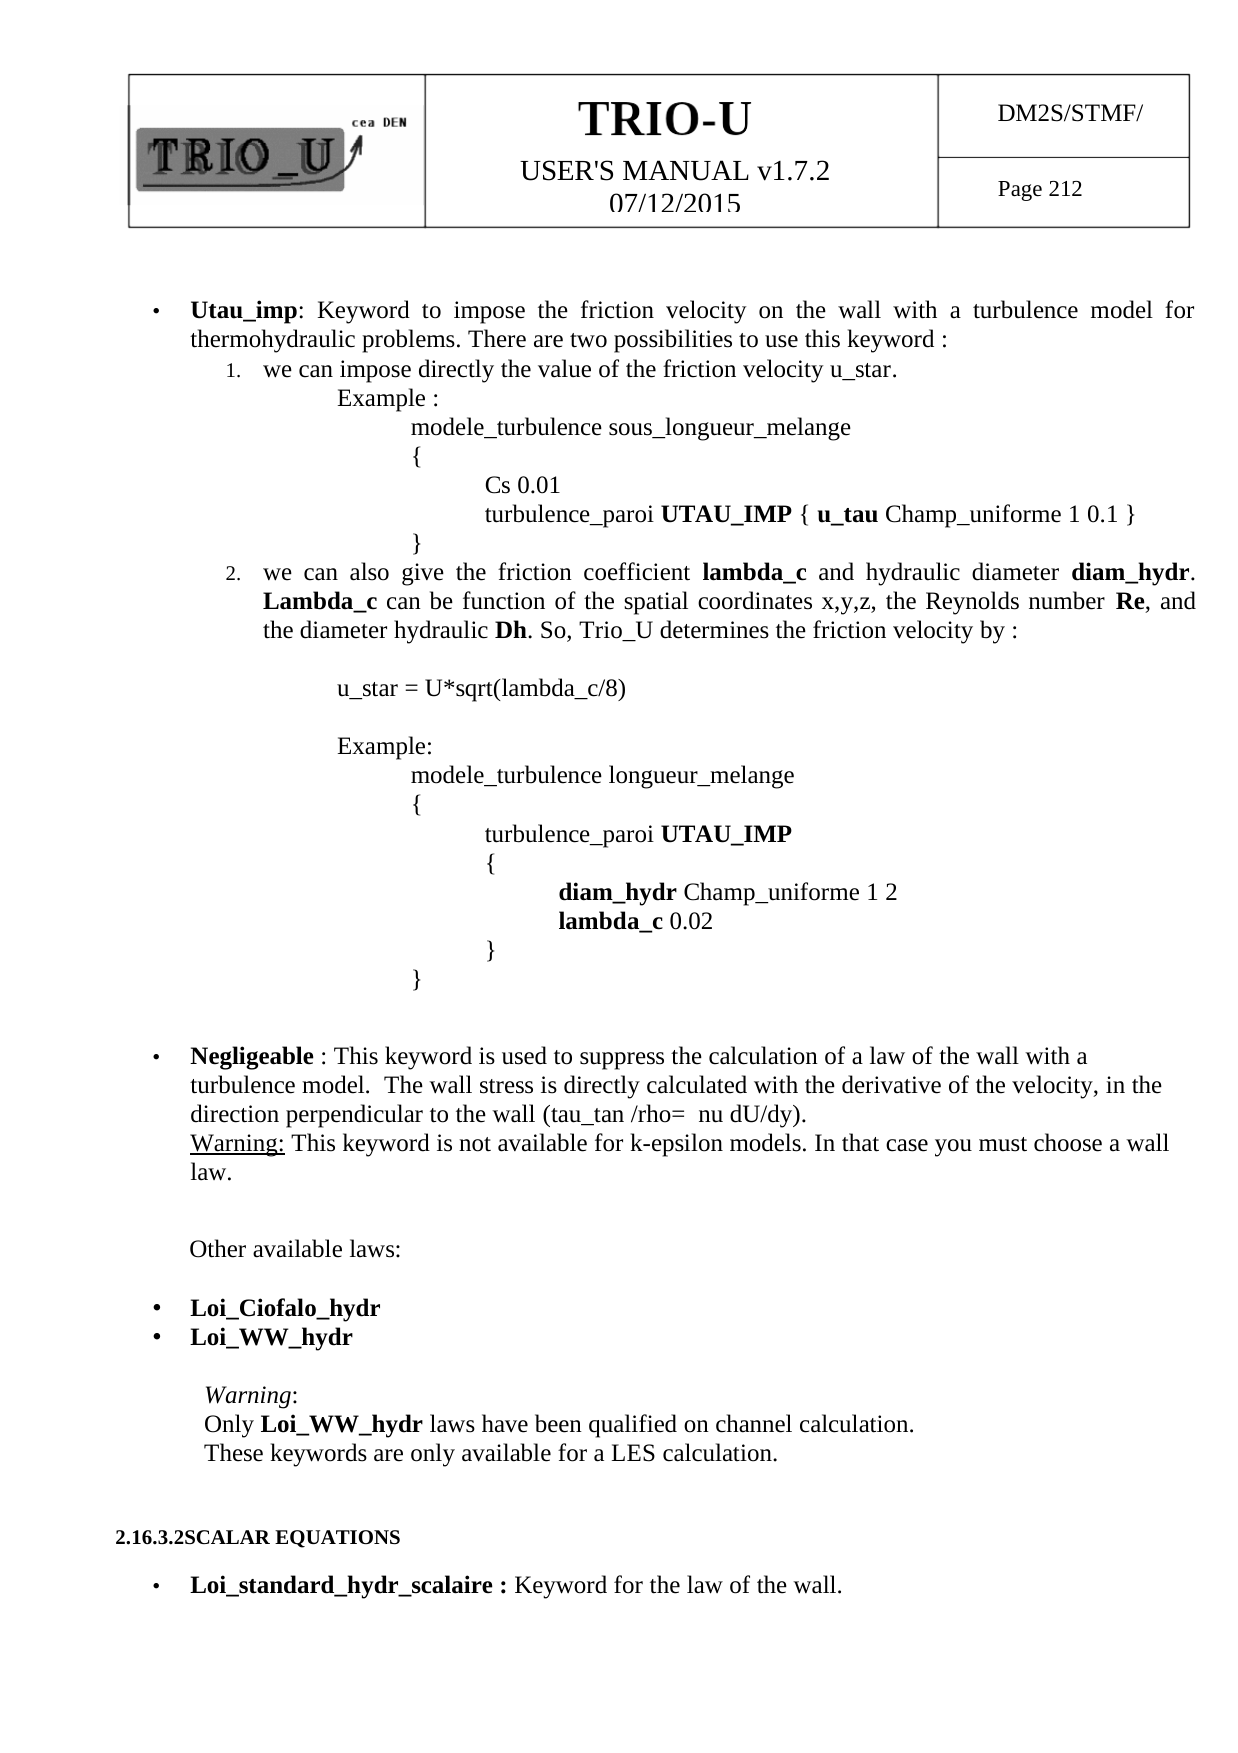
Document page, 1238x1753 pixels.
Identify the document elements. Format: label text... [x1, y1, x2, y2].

list turbulence_paroi UTAU_IMP [447, 818, 1196, 847]
list } [447, 935, 1196, 964]
list lambda_c 0.02 [521, 906, 1196, 935]
text These keywords are only available for a LES calculation. [115, 1438, 1196, 1467]
list we can impose directly the value of the friction velocity u_star. [225, 353, 1196, 382]
list Loi_standard_hydr_scalaire : Keyword for the law of the wall. [153, 1570, 1196, 1599]
list Loi_Ciofalo_hydr [153, 1292, 1196, 1322]
list u_star = U*sqrt(lambda_c/8) [299, 673, 1196, 702]
subtitle SCALAR EQUATIONS [115, 1525, 1165, 1549]
list } [373, 964, 1196, 993]
text Other available laws: [189, 1234, 1196, 1263]
text Only Loi_WW_hydr laws have been qualified on channel calculation. [115, 1409, 1196, 1438]
list diam_hydr Champ_uniforme 1 2 [521, 877, 1196, 906]
list Loi_WW_hydr [153, 1322, 1196, 1351]
list Example : [299, 382, 1196, 412]
list turbulence_paroi UTAU_IMP { u_tau Champ_uniforme 1 0.1 } [447, 499, 1196, 528]
list } [373, 528, 1196, 557]
list modele_turbulence sous_longueur_melange [373, 412, 1196, 441]
list { [447, 847, 1196, 877]
list Negligeable : This keyword is used to suppress the calculation of a law of the wall with a turbulence model. The wall stress is directly calculated with the derivative of the velocity, in the direction perpendicular to the wall (tau_tan /rho= nu dU/dy). [153, 1041, 1196, 1128]
list Warning: This keyword is not available for k-epsilon models. In that case you must choose a wall law. [153, 1128, 1196, 1186]
list Cs 0.01 [447, 470, 1196, 499]
list { [373, 441, 1196, 470]
list we can also give the friction coefficient lambda_c and hydraulic diameter diam_hydr. Lambda_c can be function of the spatial coordinates x,y,z, the Reynolds number Re, and the diameter hydraulic Dh. So, Trio_U determines the friction velocity by : [225, 557, 1196, 644]
list { [373, 789, 1196, 818]
list modele_turbulence longueur_melange [373, 760, 1196, 789]
list Utau_imp: Keyword to impose the friction velocity on the wall with a turbulence model for thermohydraulic problems. There are two possibilities to use this keyword : [153, 295, 1196, 353]
list Example: [299, 731, 1196, 760]
text Warning: [115, 1380, 1196, 1409]
